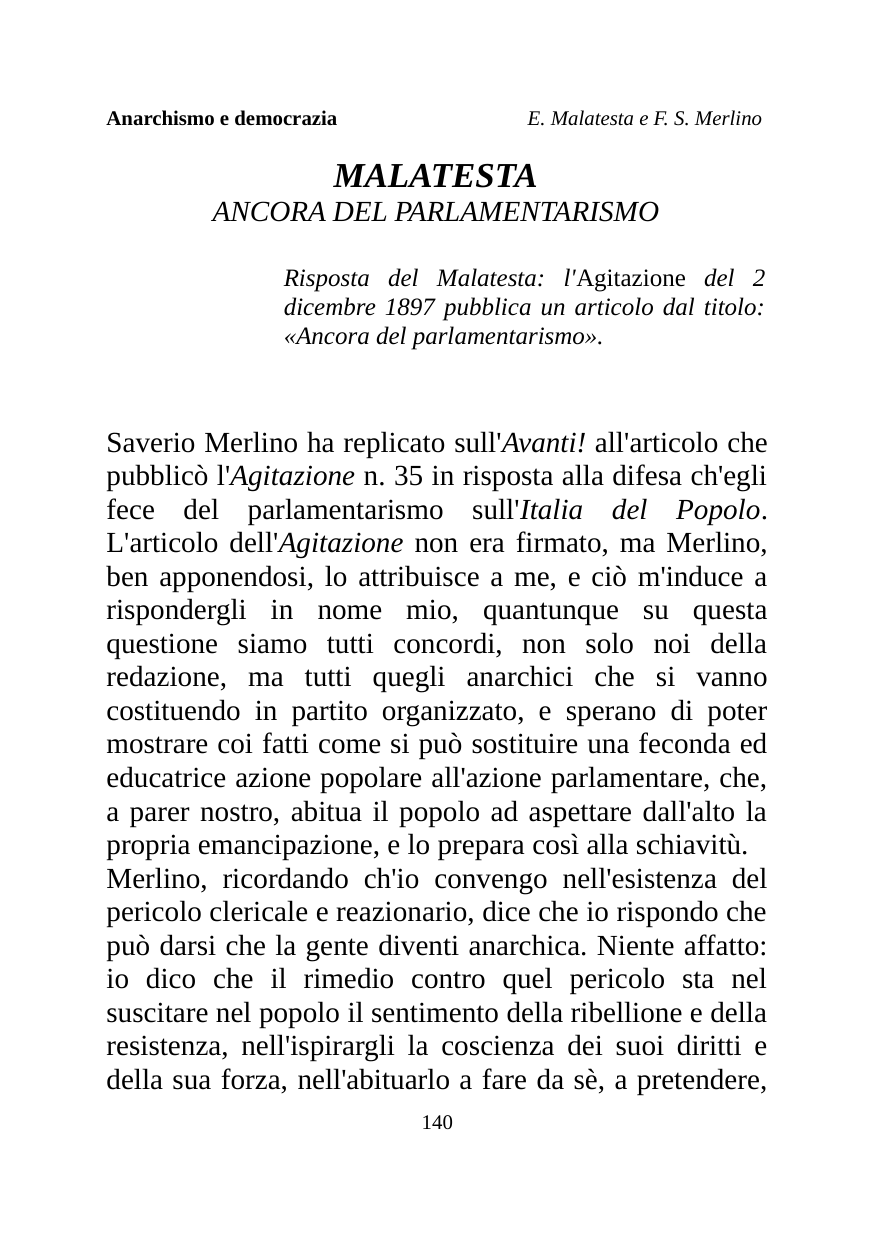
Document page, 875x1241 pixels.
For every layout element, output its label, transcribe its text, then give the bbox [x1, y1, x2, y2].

text Merlino, ricordando ch'io convengo nell'esistenza del pericolo clericale e reazionario, dice che io rispondo che può darsi che la gente diventi anarchica. Niente affatto: io dico che il rimedio contro quel pericolo sta nel suscitare nel popolo il sentimento della ribellione e della resistenza, nell'ispirargli la coscienza dei suoi diritti e della sua forza, nell'abituarlo a fare da sè, a pretendere, [106, 861, 768, 1096]
subtitle MALATESTA ANCORA DEL PARLAMENTARISMO [106, 154, 768, 228]
text Saverio Merlino ha replicato sull'Avanti! all'articolo che pubblicò l'Agitazione n. 35 in risposta alla difesa ch'egli fece del parlamentarismo sull'Italia del Popolo. L'articolo dell'Agitazione non era firmato, ma Merlino, ben apponendosi, lo attribuisce a me, e ciò m'induce a rispondergli in nome mio, quantunque su questa questione siamo tutti concordi, non solo noi della redazione, ma tutti quegli anarchici che si vanno costituendo in partito organizzato, e sperano di poter mostrare coi fatti come si può sostituire una feconda ed educatrice azione popolare all'azione parlamentare, che, a parer nostro, abitua il popolo ad aspettare dall'alto la propria emancipazione, e lo prepara così alla schiavitù. [106, 425, 768, 861]
text Risposta del Malatesta: l'Agitazione del 2 dicembre 1897 pubblica un articolo dal titolo: «Ancora del parlamentarismo». [283, 263, 768, 350]
